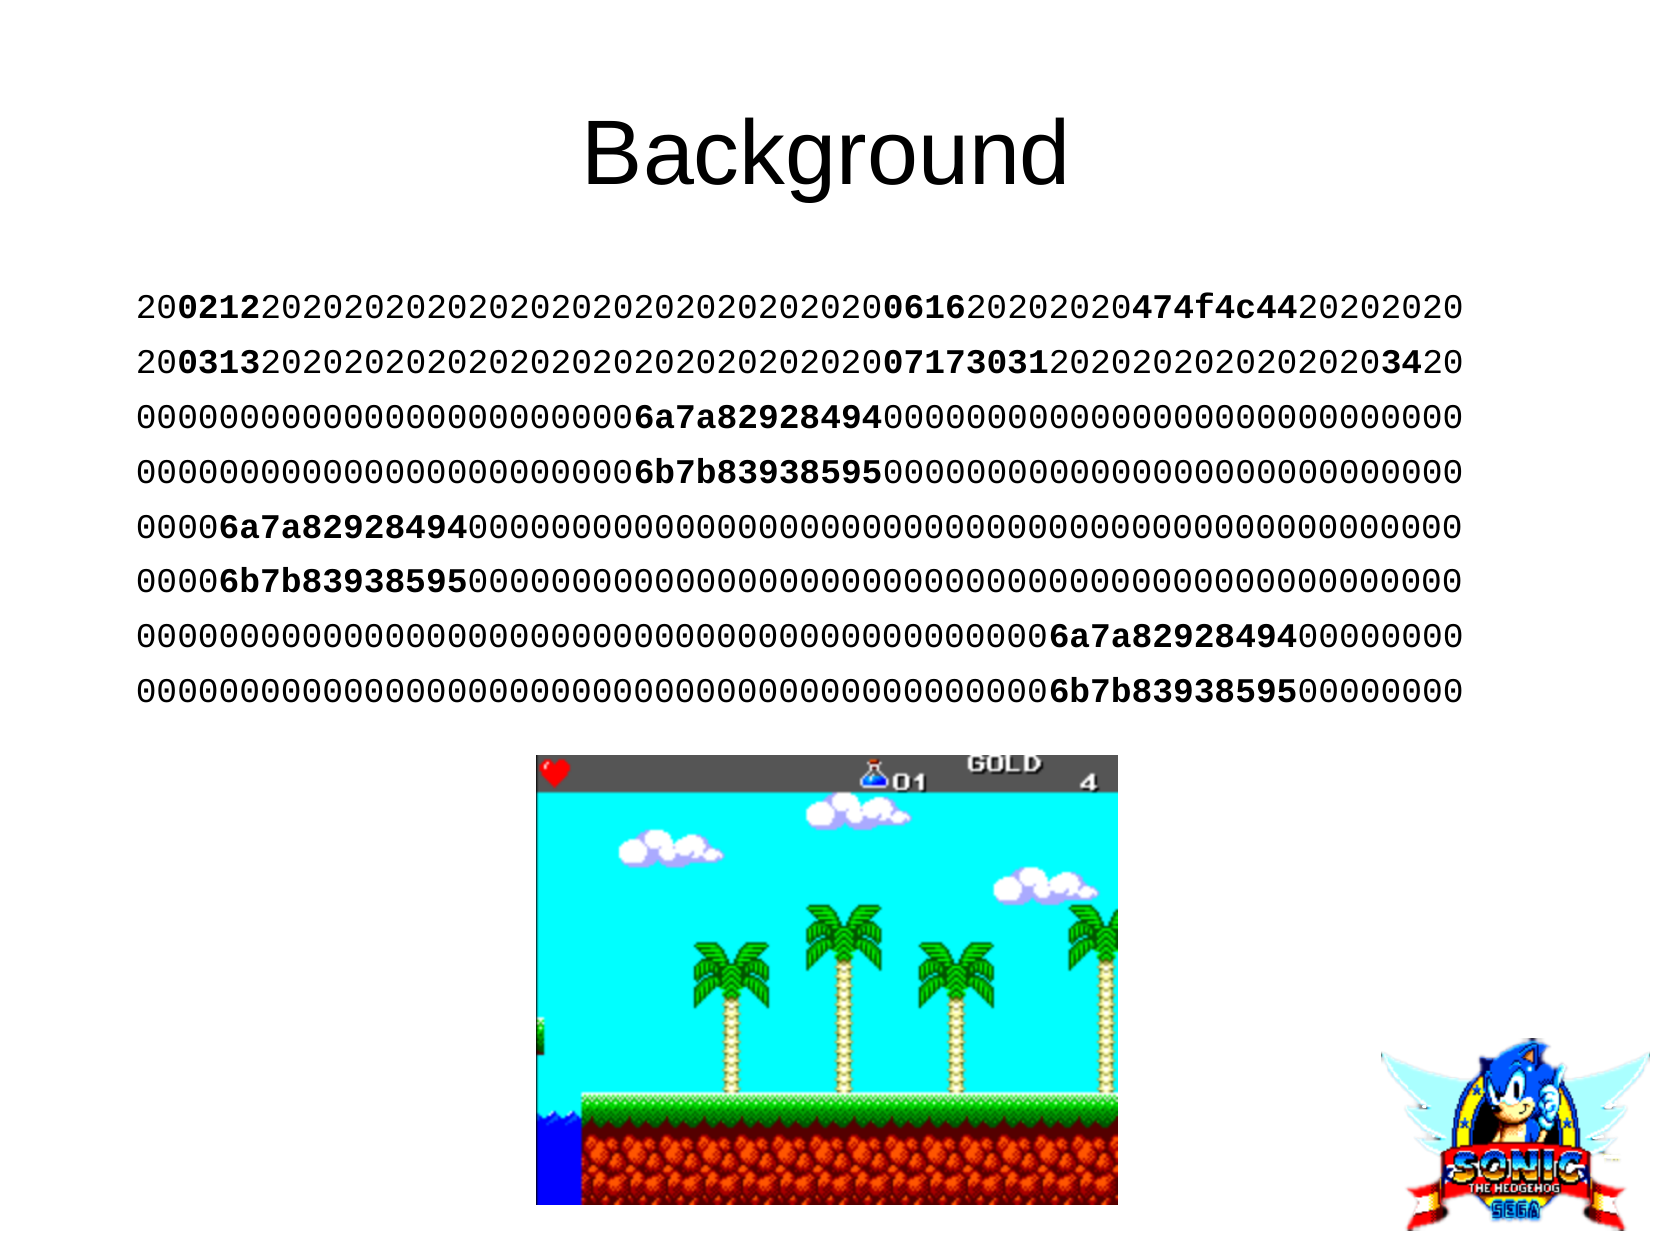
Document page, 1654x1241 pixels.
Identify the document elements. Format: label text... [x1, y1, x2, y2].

picture [1381, 1038, 1650, 1231]
picture [536, 755, 1118, 1205]
title Background [82, 49, 1571, 257]
list 200212202020202020202020202020202020061620202020474f4c4420202020 2003132020202020202020202020202020200717303120202020202020203420 0000000000000000000000006a7a829284940000000000000000000000000000 0000000000000000000000006b7b839385950000000000000000000000000000 00006a7a82928494000000000000000000000000000000000000000000000000 00006b7b83938595000000000000000000000000000000000000000000000000 000000000000000000000000000000000000000000006a7a8292849400000000 000000000000000000000000000000000000000000006b7b8393859500000000 [135, 289, 1518, 721]
